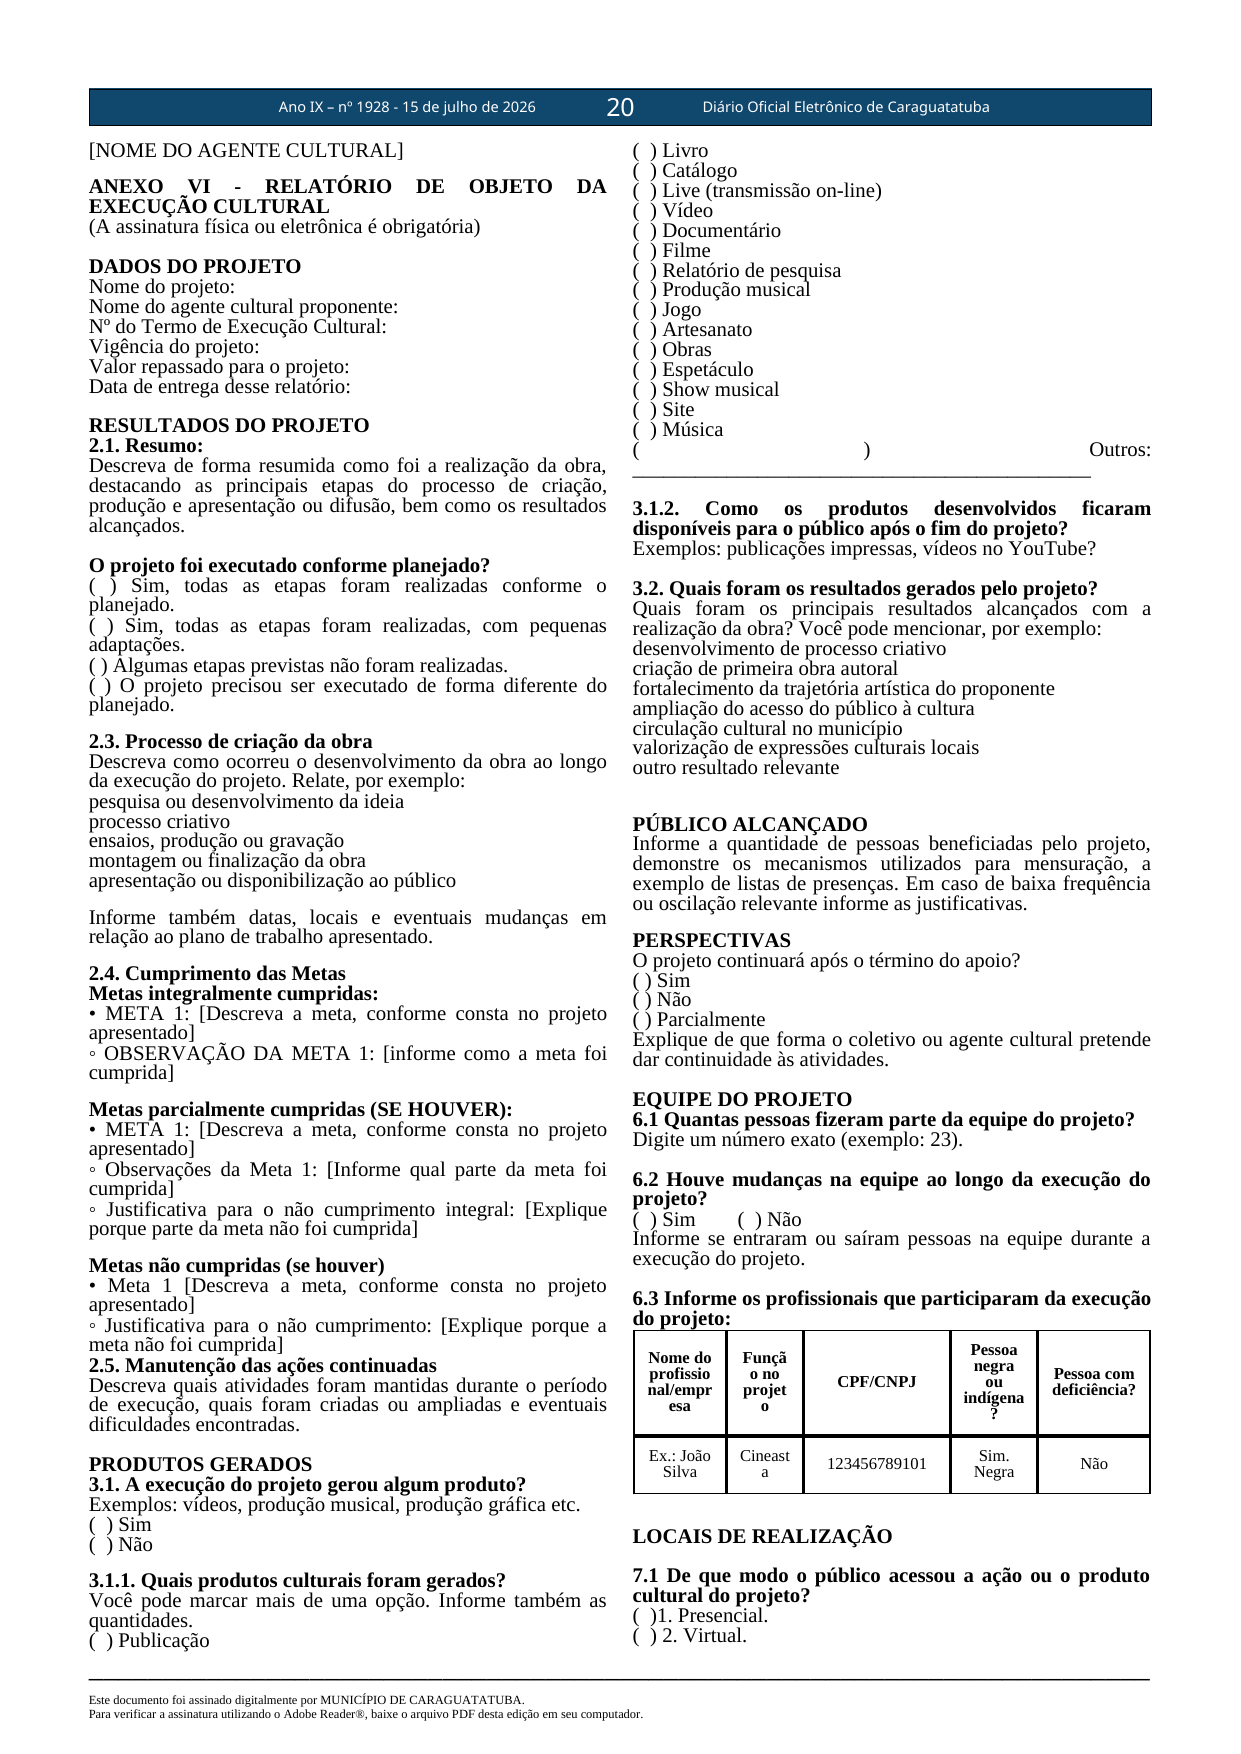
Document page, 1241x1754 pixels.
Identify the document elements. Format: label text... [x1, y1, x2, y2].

text ( )1. Presencial. [632, 1607, 1152, 1627]
text 3.1.2. Como os produtos desenvolvidos ficaram disponíveis para o público após o fim do projeto? [632, 500, 1152, 540]
text ◦ Justificativa para o não cumprimento: [Explique porque a meta não foi cumprida] [88, 1316, 608, 1356]
text ( ) Parcialmente [632, 1011, 1152, 1031]
text ( ) Live (transmissão on-line) [632, 182, 1152, 201]
text 6.3 Informe os profissionais que participaram da execução do projeto: [632, 1290, 1152, 1330]
text • Meta 1 [Descreva a meta, conforme consta no projeto apresentado] [88, 1277, 608, 1316]
text Vigência do projeto: [88, 337, 608, 357]
text ( ) Obras [632, 341, 1152, 361]
table_cell Ex.: João Silva [635, 1438, 725, 1493]
text ( ) Filme [632, 241, 1152, 261]
text Metas não cumpridas (se houver) [88, 1257, 608, 1277]
text 6.1 Quantas pessoas fizeram parte da equipe do projeto? [632, 1111, 1152, 1130]
text EQUIPE DO PROJETO [632, 1091, 1152, 1111]
text ampliação do acesso do público à cultura [632, 699, 1152, 719]
text ( ) Site [632, 400, 1152, 420]
text ( ) Algumas etapas previstas não foram realizadas. [88, 656, 608, 676]
text PRODUTOS GERADOS [88, 1456, 608, 1476]
text (A assinatura física ou eletrônica é obrigatória) [88, 218, 608, 238]
text ( ) Documentário [632, 221, 1152, 241]
text PERSPECTIVAS [632, 931, 1152, 951]
table_cell Cineasta [728, 1438, 802, 1493]
text LOCAIS DE REALIZAÇÃO [632, 1527, 1152, 1547]
text ( ) Não [88, 1536, 608, 1556]
text ( ) Sim, todas as etapas foram realizadas conforme o planejado. [88, 576, 608, 616]
text ( ) Artesanato [632, 321, 1152, 341]
text Nº do Termo de Execução Cultural: [88, 317, 608, 337]
text Nome do projeto: [88, 278, 608, 298]
text Você pode marcar mais de uma opção. Informe também as quantidades. [88, 1592, 608, 1632]
table_cell 123456789101 [805, 1438, 949, 1493]
table_header CPF/CNPJ [805, 1331, 949, 1434]
text Nome do agente cultural proponente: [88, 298, 608, 317]
text circulação cultural no município [632, 719, 1152, 739]
text Descreva de forma resumida como foi a realização da obra, destacando as principais etapas do processo de criação, produção e apresentação ou difusão, bem como os resultados alcançados. [88, 457, 608, 537]
text 3.1.1. Quais produtos culturais foram gerados? [88, 1572, 608, 1592]
text PÚBLICO ALCANÇADO [632, 815, 1152, 835]
text Metas parcialmente cumpridas (SE HOUVER): [88, 1101, 608, 1121]
text ( ) Sim [88, 1516, 608, 1536]
text Informe se entraram ou saíram pessoas na equipe durante a execução do projeto. [632, 1230, 1152, 1270]
text ( ) Outros: ____________________________________________ [632, 440, 1152, 480]
text Metas integralmente cumpridas: [88, 984, 608, 1004]
text ◦ Observações da Meta 1: [Informe qual parte da meta foi cumprida] [88, 1160, 608, 1200]
text ( ) Catálogo [632, 162, 1152, 182]
text valorização de expressões culturais locais [632, 739, 1152, 759]
text ( ) Sim, todas as etapas foram realizadas, com pequenas adaptações. [88, 616, 608, 656]
text ( ) O projeto precisou ser executado de forma diferente do planejado. [88, 676, 608, 716]
text ◦ Justificativa para o não cumprimento integral: [Explique porque parte da meta não foi cumprida] [88, 1200, 608, 1240]
text 6.2 Houve mudanças na equipe ao longo da execução do projeto? [632, 1170, 1152, 1210]
text ( ) Livro [632, 142, 1152, 162]
table_header Função no projeto [728, 1331, 802, 1434]
text ( ) Relatório de pesquisa [632, 261, 1152, 281]
text O projeto foi executado conforme planejado? [88, 557, 608, 576]
text ( ) Não [632, 991, 1152, 1011]
text O projeto continuará após o término do apoio? [632, 951, 1152, 971]
text criação de primeira obra autoral [632, 659, 1152, 679]
text ( ) Sim [632, 971, 1152, 991]
text fortalecimento da trajetória artística do proponente [632, 679, 1152, 699]
text ( ) 2. Virtual. [632, 1627, 1152, 1647]
text ensaios, produção ou gravação [88, 832, 608, 852]
text ( ) Sim ( ) Não [632, 1210, 1152, 1230]
text ( ) Publicação [88, 1632, 608, 1652]
text 7.1 De que modo o público acessou a ação ou o produto cultural do projeto? [632, 1567, 1152, 1607]
text Valor repassado para o projeto: [88, 357, 608, 377]
text ( ) Espetáculo [632, 361, 1152, 381]
text ( ) Show musical [632, 381, 1152, 400]
text Exemplos: vídeos, produção musical, produção gráfica etc. [88, 1496, 608, 1516]
text ( ) Jogo [632, 301, 1152, 321]
text apresentação ou disponibilização ao público [88, 872, 608, 892]
text Data de entrega desse relatório: [88, 377, 608, 397]
text Digite um número exato (exemplo: 23). [632, 1130, 1152, 1150]
text 3.1. A execução do projeto gerou algum produto? [88, 1476, 608, 1496]
text ( ) Música [632, 420, 1152, 440]
text Descreva como ocorreu o desenvolvimento da obra ao longo da execução do projeto. Relate, por exemplo: [88, 752, 608, 792]
text ( ) Vídeo [632, 201, 1152, 221]
text Informe também datas, locais e eventuais mudanças em relação ao plano de trabalho apresentado. [88, 908, 608, 948]
table_header Pessoa com deficiência? [1039, 1331, 1149, 1434]
text Quais foram os principais resultados alcançados com a realização da obra? Você pode mencionar, por exemplo: [632, 599, 1152, 639]
text 2.1. Resumo: [88, 437, 608, 457]
text Descreva quais atividades foram mantidas durante o período de execução, quais foram criadas ou ampliadas e eventuais dificuldades encontradas. [88, 1376, 608, 1436]
text • META 1: [Descreva a meta, conforme consta no projeto apresentado] [88, 1004, 608, 1044]
table_cell Sim. Negra [952, 1438, 1036, 1493]
text ◦ OBSERVAÇÃO DA META 1: [informe como a meta foi cumprida] [88, 1044, 608, 1084]
text 2.5. Manutenção das ações continuadas [88, 1356, 608, 1376]
text • META 1: [Descreva a meta, conforme consta no projeto apresentado] [88, 1121, 608, 1160]
table_header Pessoa negra ou indígena? [952, 1331, 1036, 1434]
text Exemplos: publicações impressas, vídeos no YouTube? [632, 540, 1152, 560]
text Informe a quantidade de pessoas beneficiadas pelo projeto, demonstre os mecanismos utilizados para mensuração, a exemplo de listas de presenças. Em caso de baixa frequência ou oscilação relevante informe as justificativas. [632, 835, 1152, 915]
text DADOS DO PROJETO [88, 258, 608, 278]
text RESULTADOS DO PROJETO [88, 417, 608, 437]
text processo criativo [88, 812, 608, 832]
text montagem ou finalização da obra [88, 852, 608, 872]
text 2.3. Processo de criação da obra [88, 732, 608, 752]
text 2.4. Cumprimento das Metas [88, 964, 608, 984]
table_header Nome do profissional/empresa [635, 1331, 725, 1434]
text desenvolvimento de processo criativo [632, 639, 1152, 659]
table_cell Não [1039, 1438, 1149, 1493]
text pesquisa ou desenvolvimento da ideia [88, 792, 608, 812]
text 3.2. Quais foram os resultados gerados pelo projeto? [632, 580, 1152, 599]
text [NOME DO AGENTE CULTURAL] [88, 142, 608, 162]
text ANEXO VI - RELATÓRIO DE OBJETO DA EXECUÇÃO CULTURAL [88, 178, 608, 218]
text outro resultado relevante [632, 759, 1152, 779]
text Explique de que forma o coletivo ou agente cultural pretende dar continuidade às atividades. [632, 1031, 1152, 1071]
text ( ) Produção musical [632, 281, 1152, 301]
